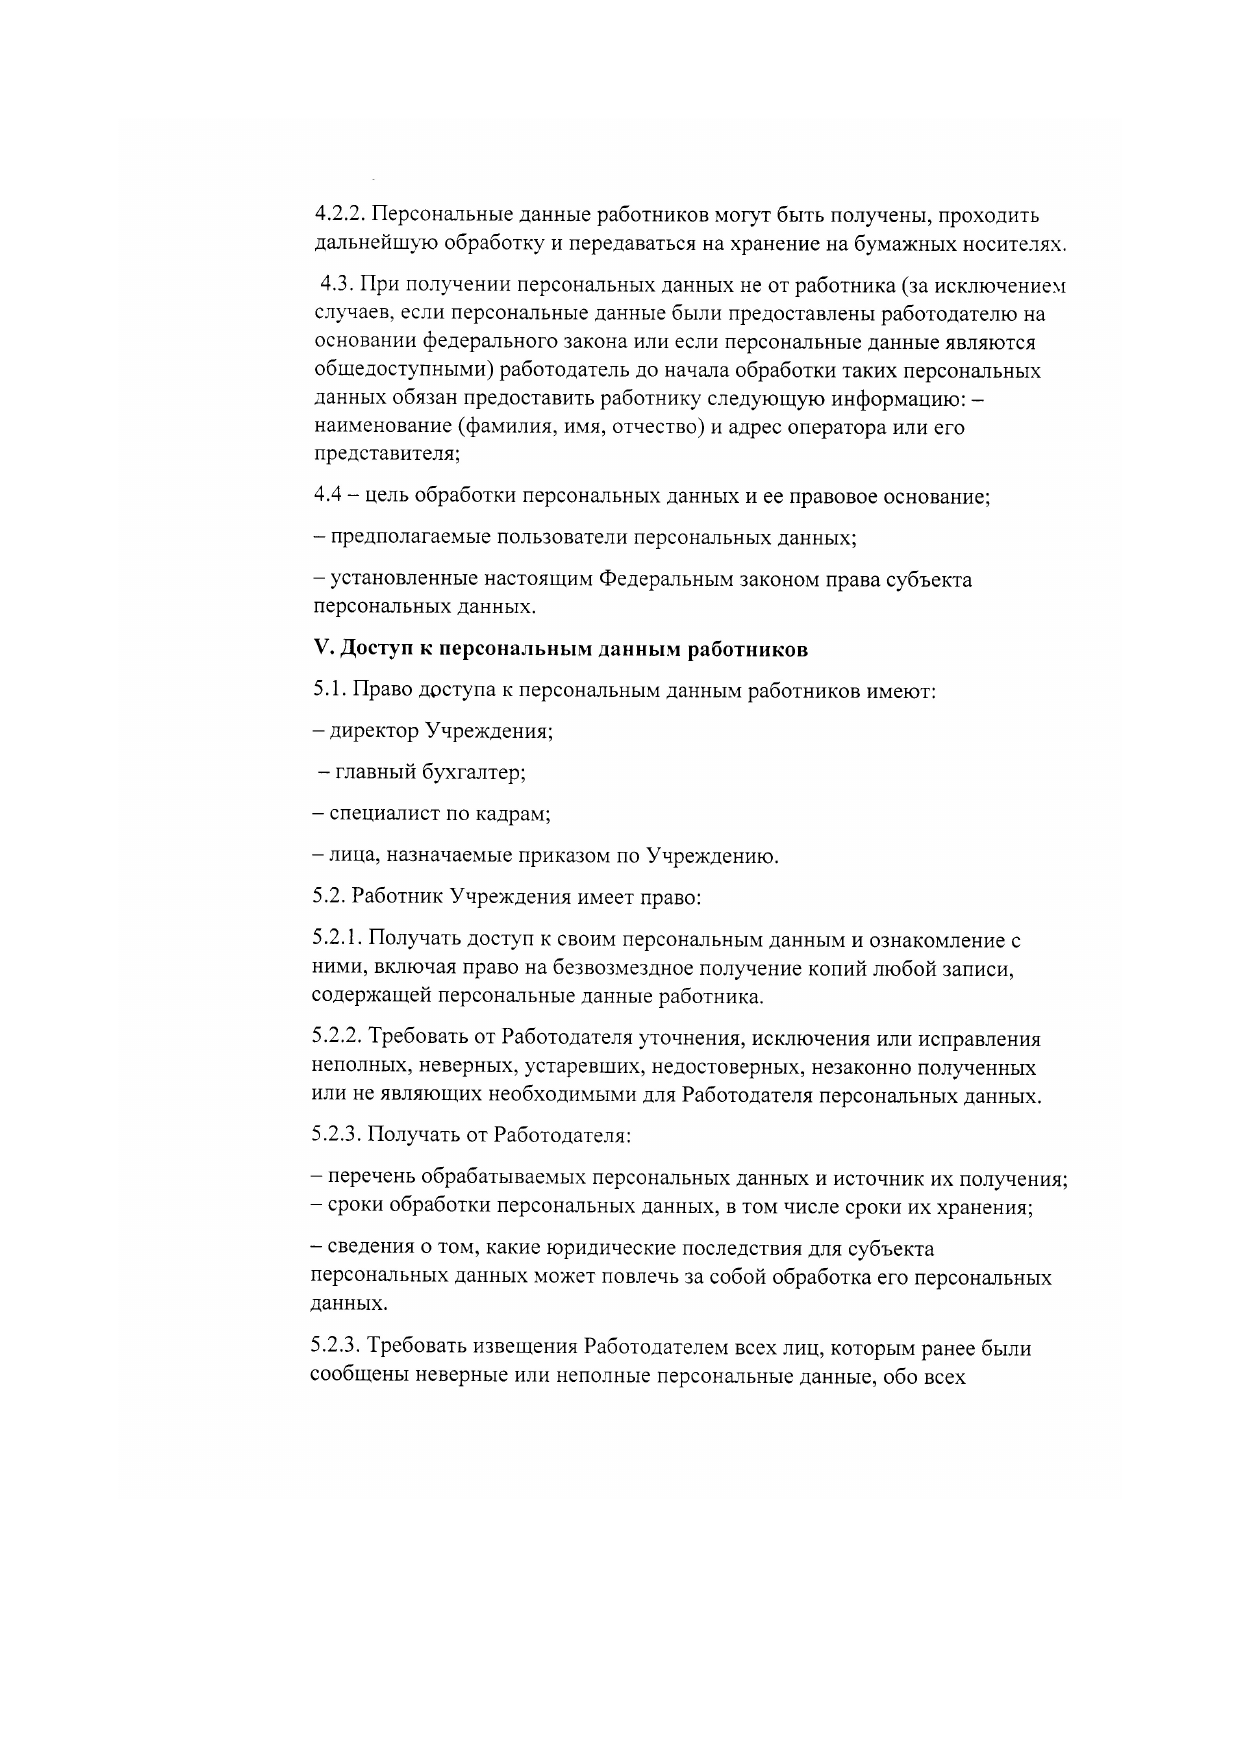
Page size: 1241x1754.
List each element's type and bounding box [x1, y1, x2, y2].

picture [118, 118, 1122, 1499]
